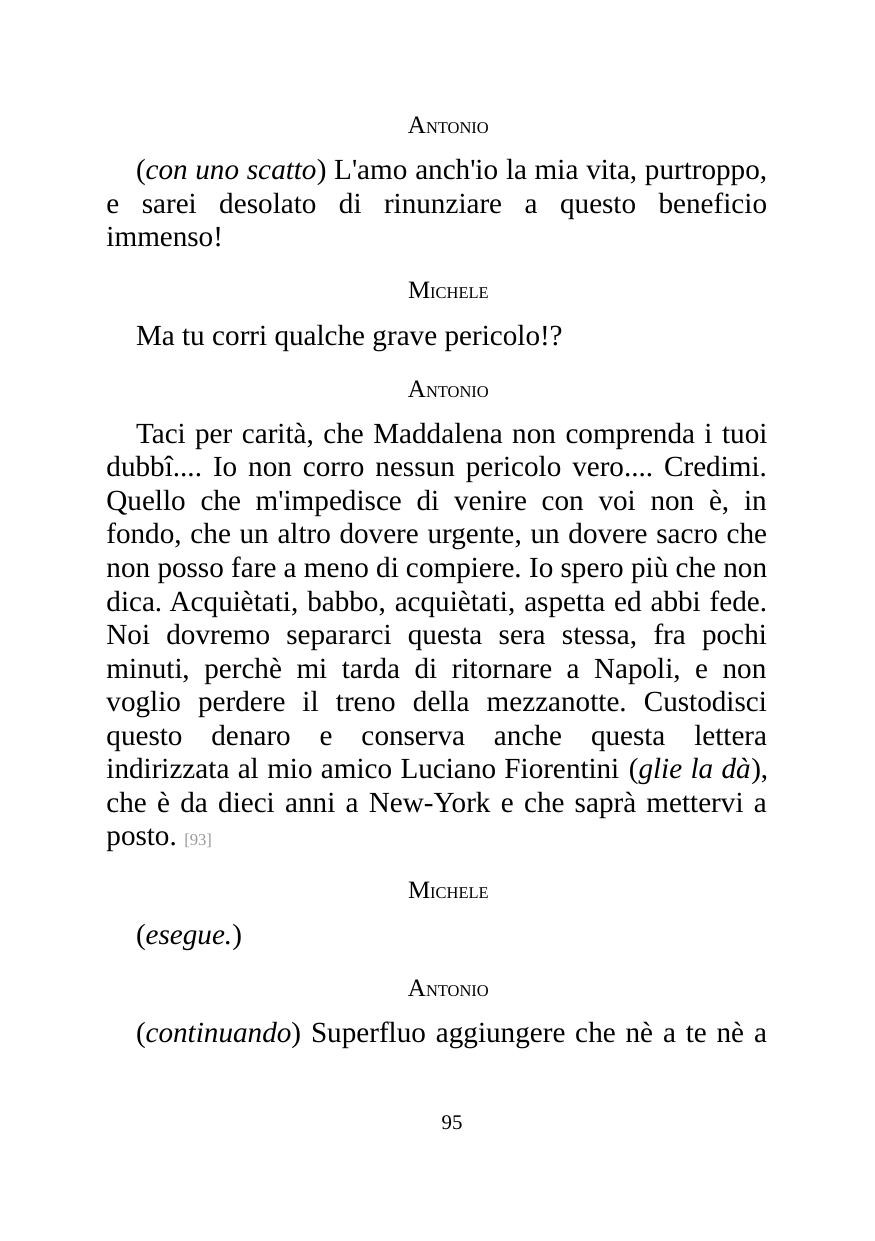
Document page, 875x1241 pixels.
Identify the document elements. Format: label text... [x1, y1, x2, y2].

text Antonio [106, 106, 768, 140]
text Michele [106, 871, 768, 904]
text (esegue.) [106, 917, 768, 950]
text Michele [106, 272, 768, 305]
text Antonio [106, 969, 768, 1003]
text Antonio [106, 370, 768, 403]
text (con uno scatto) L'amo anch'io la mia vita, purtroppo, e sarei desolato di rinunziare a questo beneficio immenso! [106, 152, 768, 253]
text Taci per carità, che Maddalena non comprenda i tuoi dubbî.... Io non corro nessun pericolo vero.... Credimi. Quello che m'impedisce di venire con voi non è, in fondo, che un altro dovere urgente, un dovere sacro che non posso fare a meno di compiere. Io spero più che non dica. Acquiètati, babbo, acquiètati, aspetta ed abbi fede. Noi dovremo separarci questa sera stessa, fra pochi minuti, perchè mi tarda di ritornare a Napoli, e non voglio perdere il treno della mezzanotte. Custodisci questo denaro e conserva anche questa lettera indirizzata al mio amico Luciano Fiorentini (glie la dà), che è da dieci anni a New-York e che saprà mettervi a posto. [93] [106, 416, 768, 852]
text (continuando) Superfluo aggiungere che nè a te nè a [106, 1015, 768, 1049]
text Ma tu corri qualche grave pericolo!? [106, 318, 768, 351]
